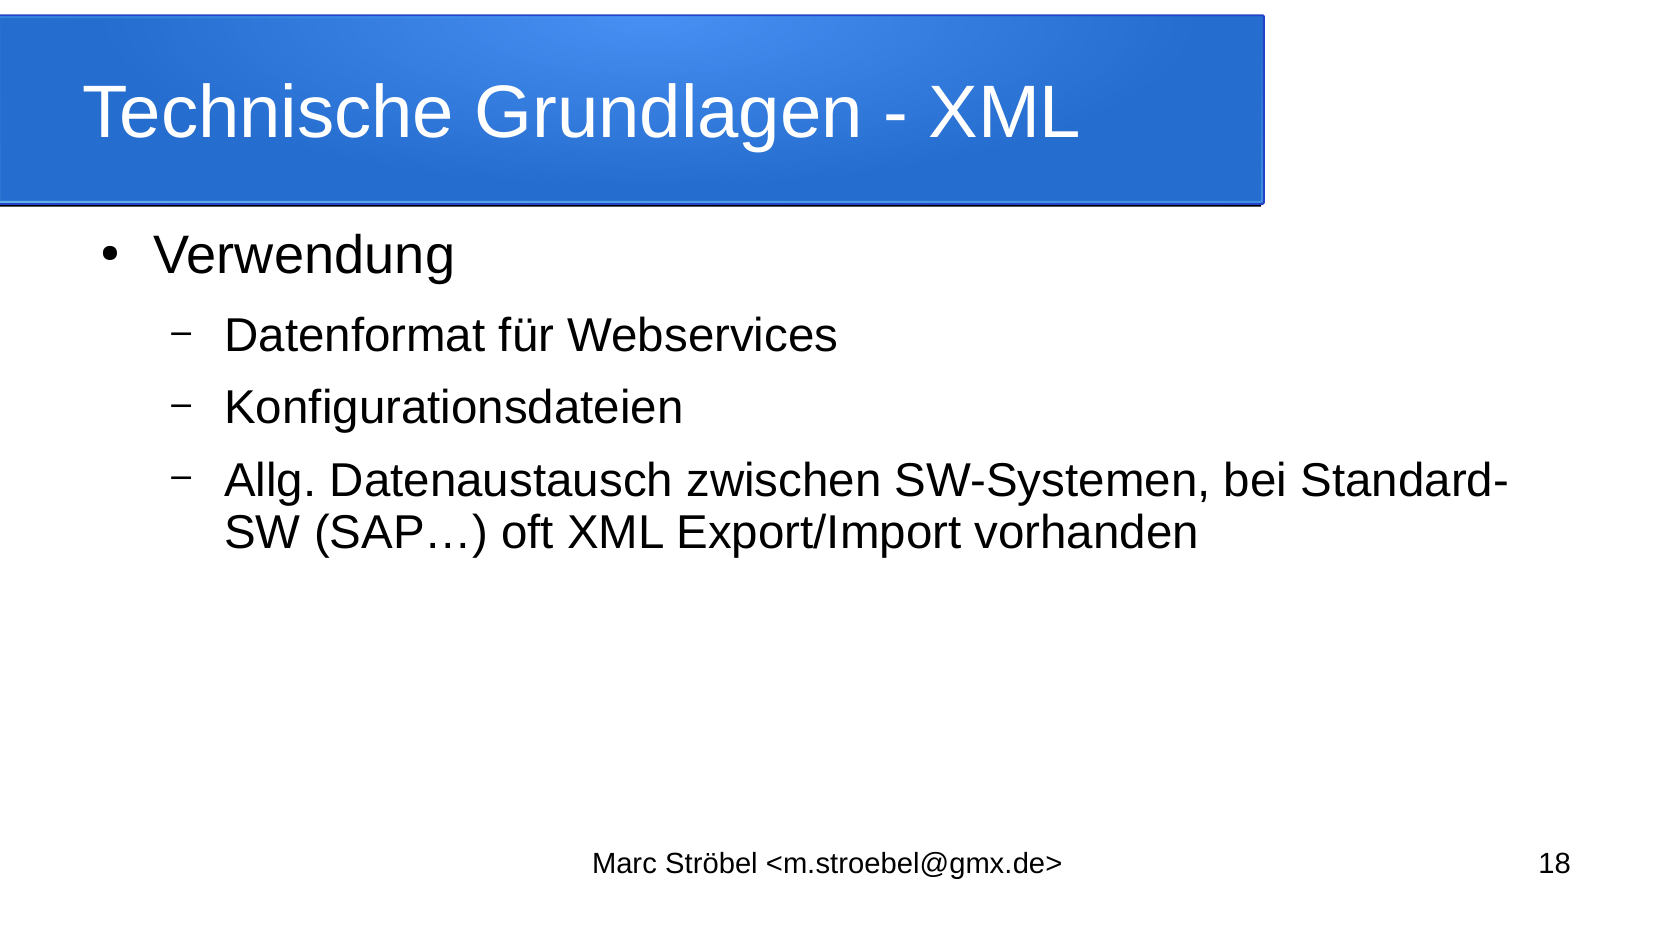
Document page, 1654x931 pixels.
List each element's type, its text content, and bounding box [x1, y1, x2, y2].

list Verwendung Datenformat für Webservices Konfigurationsdateien Allg. Datenaustausch zwischen SW-Systemen, bei Standard-SW (SAP…) oft XML Export/Import vorhanden [82, 224, 1571, 764]
title Technische Grundlagen - XML [82, 35, 1235, 189]
